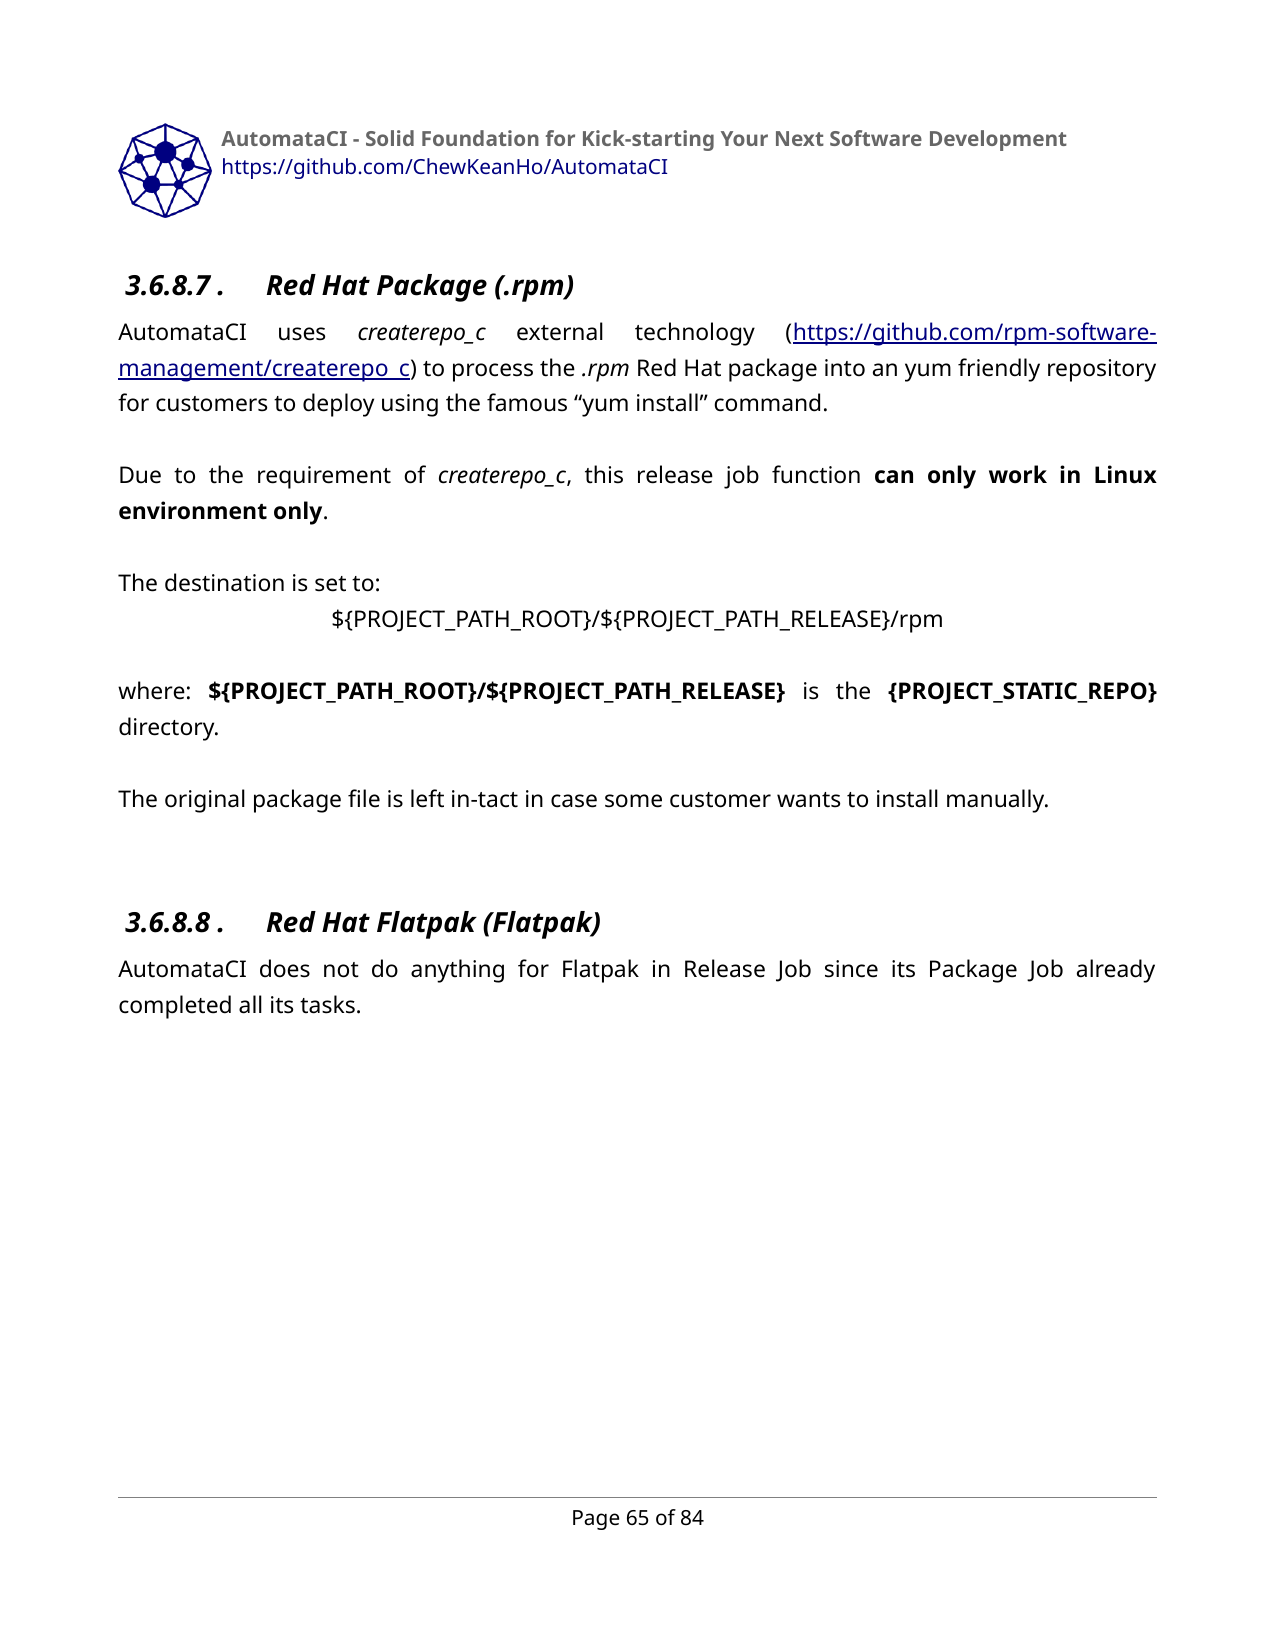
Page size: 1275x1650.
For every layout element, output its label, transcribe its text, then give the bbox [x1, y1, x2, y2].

text ${PROJECT_PATH_ROOT}/${PROJECT_PATH_RELEASE}/rpm [118, 603, 1157, 634]
picture [118, 123, 212, 218]
text where: ${PROJECT_PATH_ROOT}/${PROJECT_PATH_RELEASE} is the {PROJECT_STATIC_REPO} directory. [118, 675, 1157, 742]
text The destination is set to: [118, 567, 1157, 598]
subtitle Red Hat Package (.rpm) [118, 265, 1157, 303]
text Due to the requirement of createrepo_c, this release job function can only work in Linux environment only. [118, 459, 1157, 526]
text The original package file is left in-tact in case some customer wants to install manually. [118, 783, 1157, 814]
text AutomataCI does not do anything for Flatpak in Release Job since its Package Job already completed all its tasks. [118, 953, 1157, 1020]
subtitle Red Hat Flatpak (Flatpak) [118, 903, 1157, 941]
text AutomataCI uses createrepo_c external technology (https://github.com/rpm-software-management/createrepo_c) to process the .rpm Red Hat package into an yum friendly repository for customers to deploy using the famous “yum install” command. [118, 316, 1157, 419]
